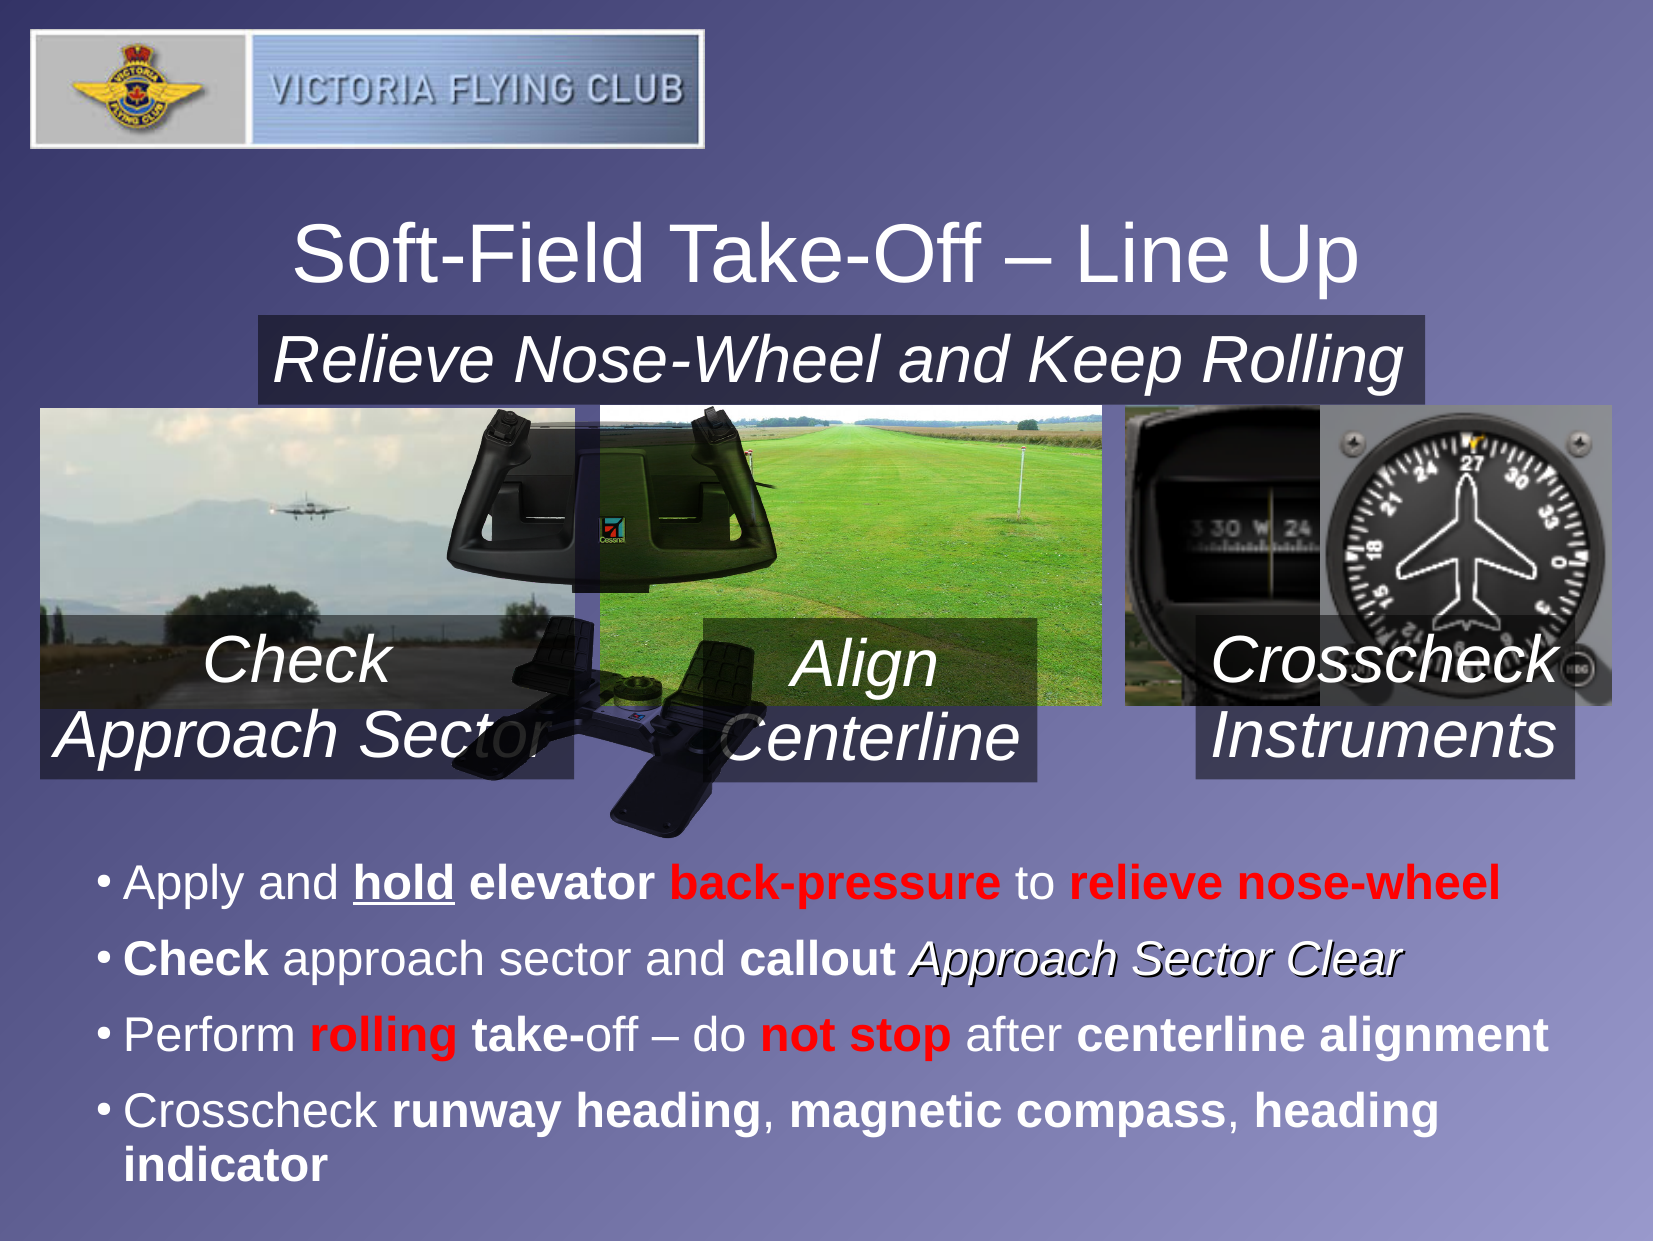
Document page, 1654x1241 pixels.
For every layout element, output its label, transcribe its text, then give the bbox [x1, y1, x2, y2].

text_box Check Approach Sector [40, 615, 450, 780]
list Apply and hold elevator back-pressure to relieve nose-wheel Check approach sector and callout Approach Sector Clear Perform rolling take-off – do not stop after centerline alignment Crosscheck runway heading, magnetic compass, heading indicator [82, 855, 1571, 1201]
picture [40, 405, 1102, 841]
text_box Crosscheck Instruments [1195, 615, 1576, 780]
text_box Relieve Nose-Wheel and Keep Rolling [258, 315, 1426, 405]
title Soft-Field Take-Off – Line Up [82, 150, 1571, 358]
text_box Align Centerline [769, 618, 1038, 783]
picture [30, 29, 705, 149]
picture [1125, 405, 1612, 706]
